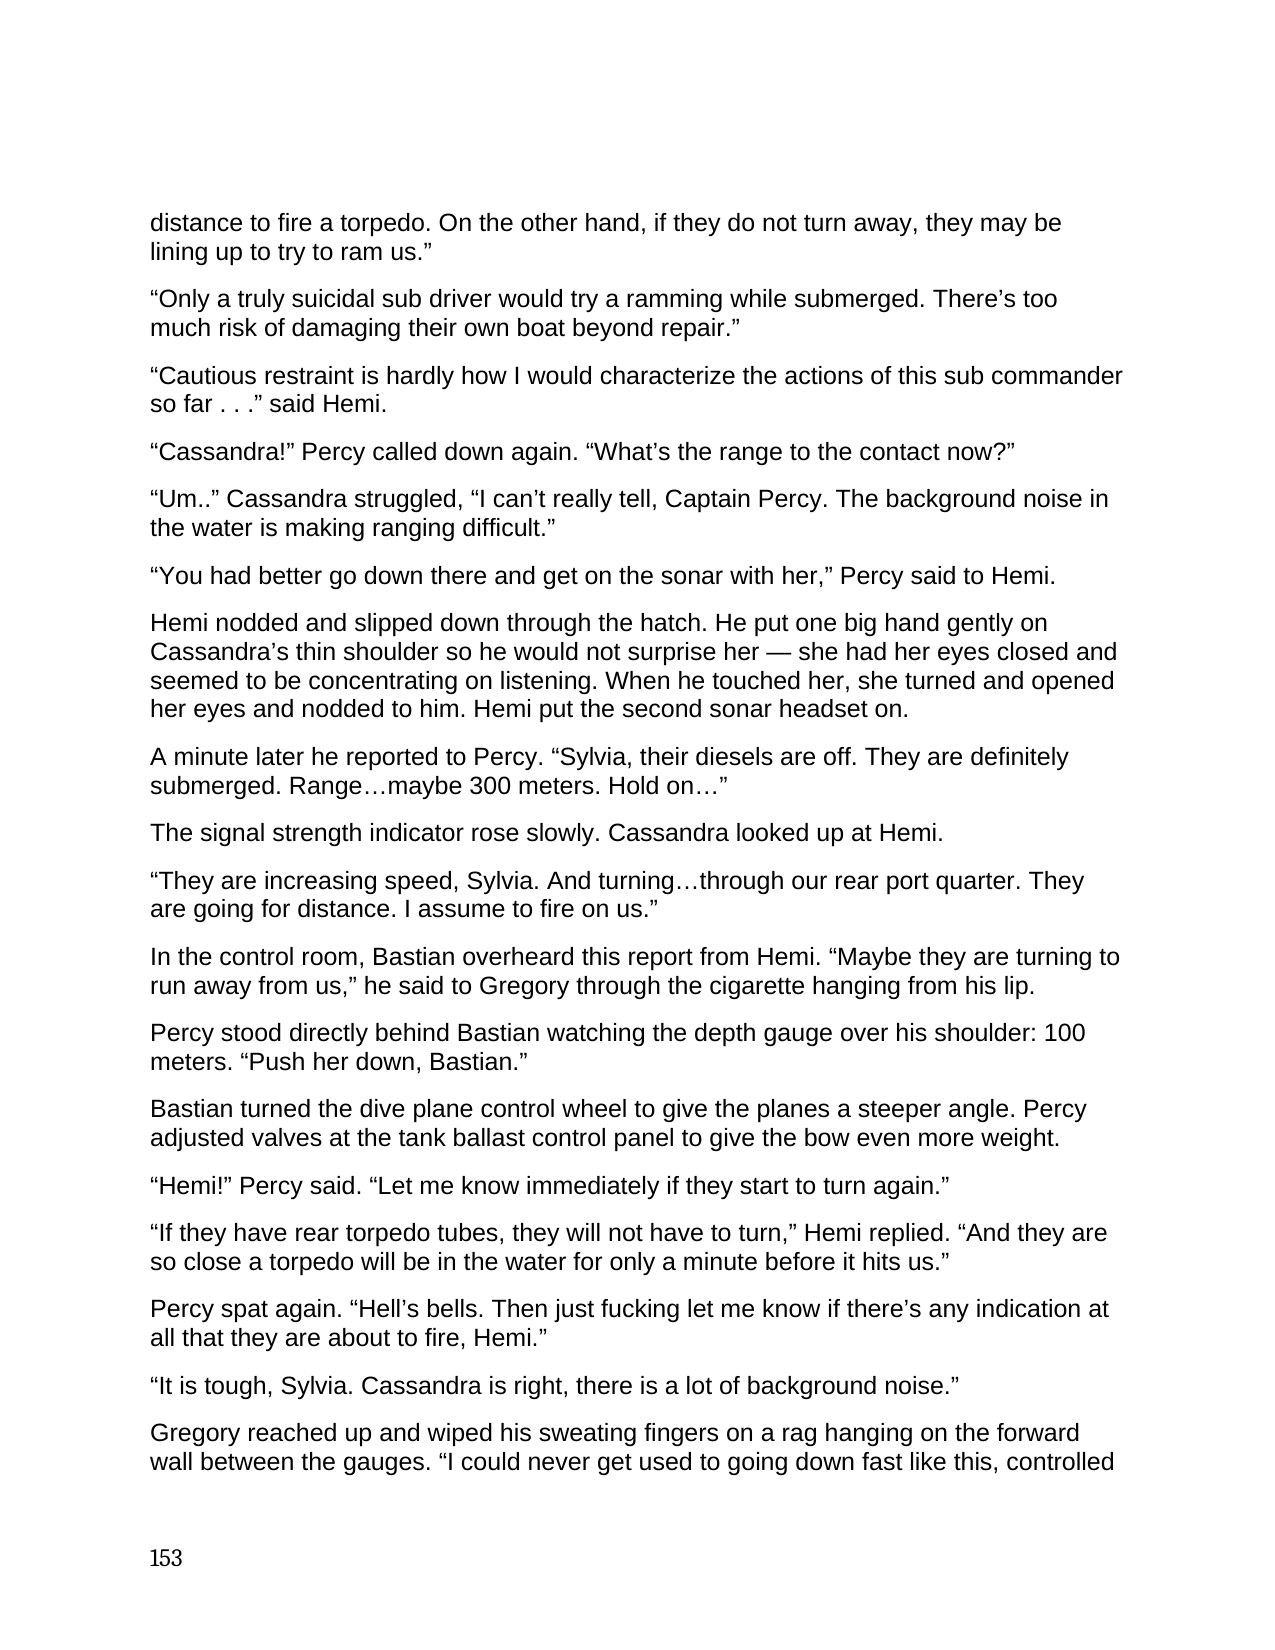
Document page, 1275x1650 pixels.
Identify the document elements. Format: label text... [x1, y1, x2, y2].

text A minute later he reported to Percy. “Sylvia, their diesels are off. They are definitely submerged. Range…maybe 300 meters. Hold on…” [150, 742, 1125, 799]
text “Cautious restraint is hardly how I would characterize the actions of this sub commander so far . . .” said Hemi. [150, 361, 1125, 418]
text “They are increasing speed, Sylvia. And turning…through our rear port quarter. They are going for distance. I assume to fire on us.” [150, 866, 1125, 923]
text Percy stood directly behind Bastian watching the depth gauge over his shoulder: 100 meters. “Push her down, Bastian.” [150, 1018, 1125, 1076]
text “Hemi!” Percy said. “Let me know immediately if they start to turn again.” [150, 1171, 1125, 1199]
text “It is tough, Sylvia. Cassandra is right, there is a lot of background noise.” [150, 1371, 1125, 1399]
text “Only a truly suicidal sub driver would try a ramming while submerged. There’s too much risk of damaging their own boat beyond repair.” [150, 284, 1125, 342]
text Bastian turned the dive plane control wheel to give the planes a steeper angle. Percy adjusted valves at the tank ballast control panel to give the bow even more weight. [150, 1094, 1125, 1152]
text Percy spat again. “Hell’s bells. Then just fucking let me know if there’s any indication at all that they are about to fire, Hemi.” [150, 1294, 1125, 1352]
text “If they have rear torpedo tubes, they will not have to turn,” Hemi replied. “And they are so close a torpedo will be in the water for only a minute before it hits us.” [150, 1218, 1125, 1276]
text The signal strength indicator rose slowly. Cassandra looked up at Hemi. [150, 818, 1125, 847]
text distance to fire a torpedo. On the other hand, if they do not turn away, they may be lining up to try to ram us.” [150, 208, 1125, 266]
text “Um..” Cassandra struggled, “I can’t really tell, Captain Percy. The background noise in the water is making ranging difficult.” [150, 484, 1125, 542]
text “Cassandra!” Percy called down again. “What’s the range to the contact now?” [150, 437, 1125, 466]
text Gregory reached up and wiped his sweating fingers on a rag hanging on the forward wall between the gauges. “I could never get used to going down fast like this, controlled [150, 1418, 1125, 1476]
text Hemi nodded and slipped down through the hatch. He put one big hand gently on Cassandra’s thin shoulder so he would not surprise her — she had her eyes closed and seemed to be concentrating on listening. When he touched her, she turned and opened her eyes and nodded to him. Hemi put the second sonar headset on. [150, 608, 1125, 723]
text In the control room, Bastian overheard this report from Hemi. “Maybe they are turning to run away from us,” he said to Gregory through the cigarette hanging from his lip. [150, 942, 1125, 999]
text “You had better go down there and get on the sonar with her,” Percy said to Hemi. [150, 561, 1125, 589]
